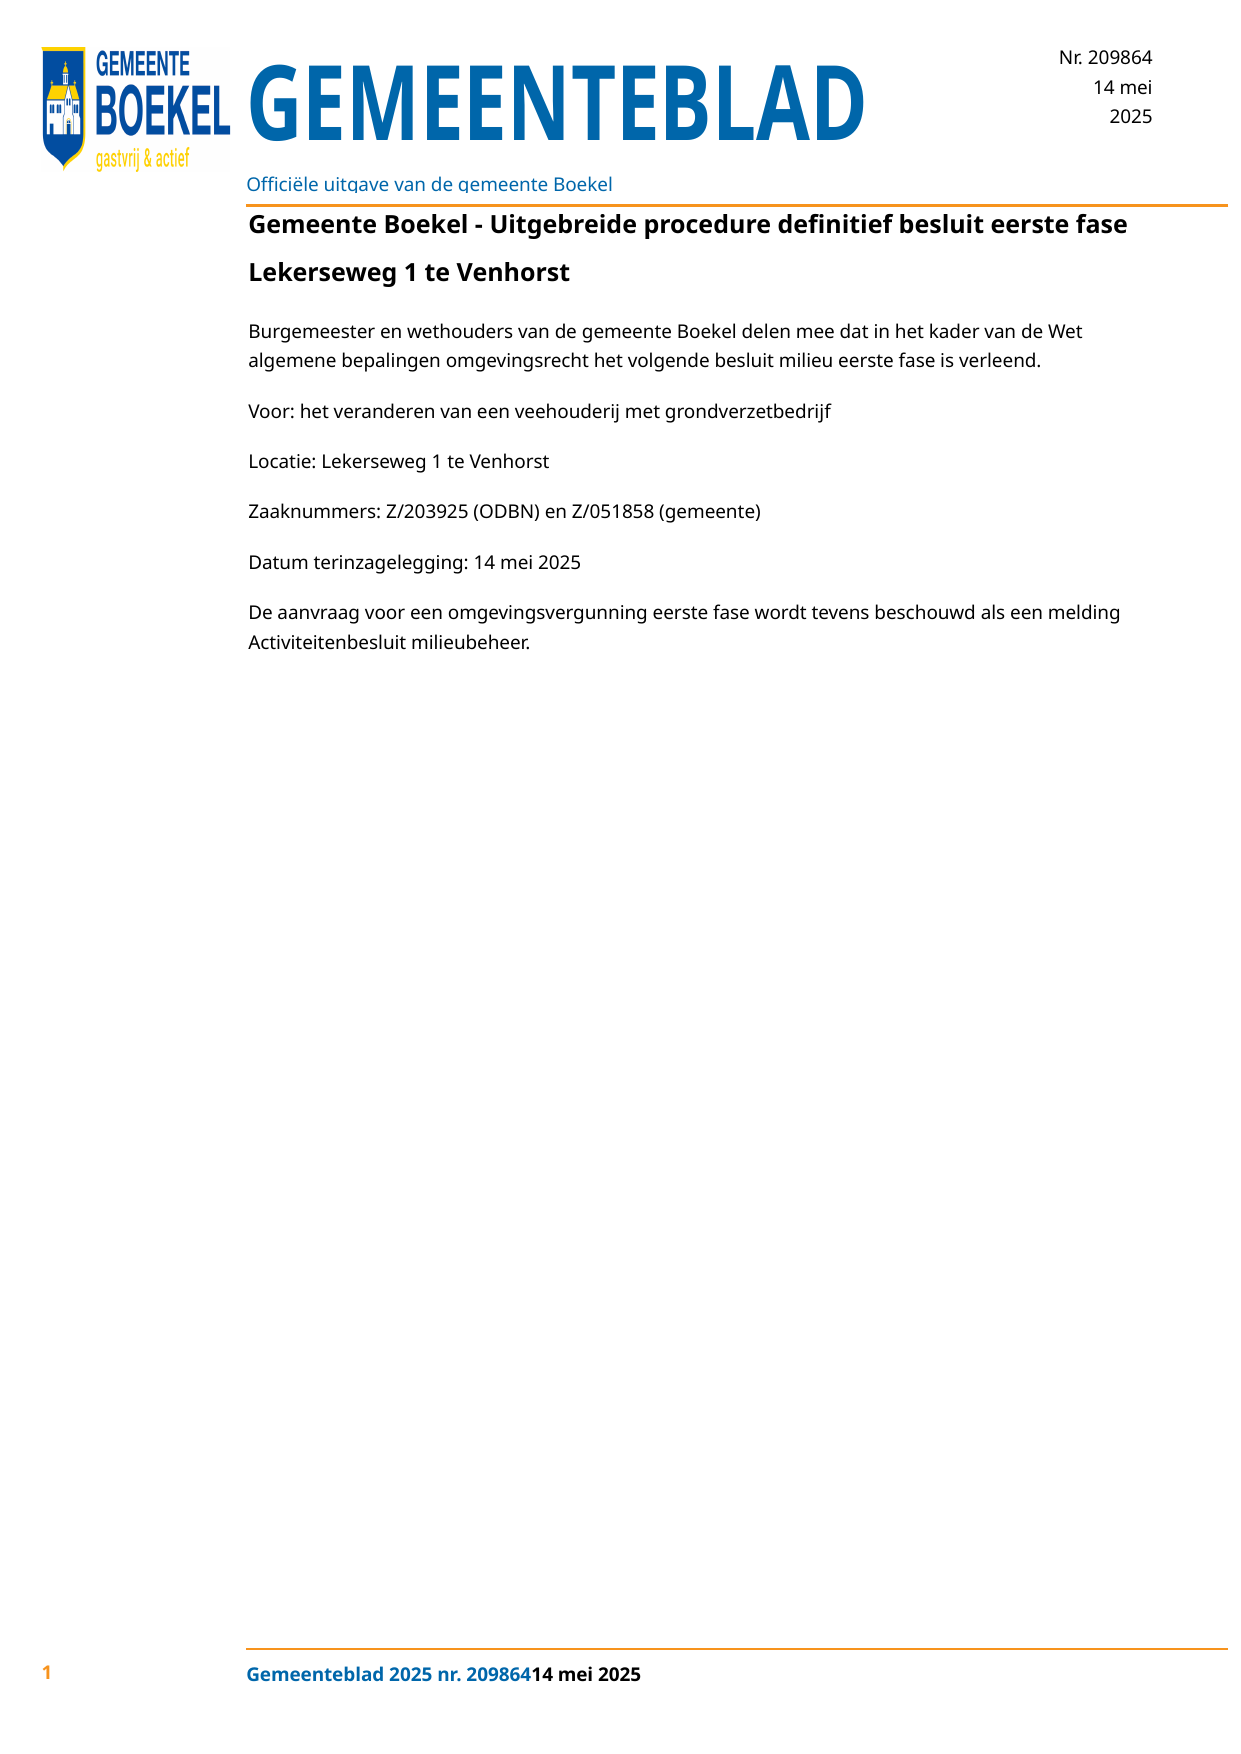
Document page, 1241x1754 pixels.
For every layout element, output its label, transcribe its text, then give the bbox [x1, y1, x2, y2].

picture [41, 47, 231, 172]
text Zaaknummers: Z/203925 (ODBN) en Z/051858 (gemeente) [248, 499, 1152, 524]
text Burgemeester en wethouders van de gemeente Boekel delen mee dat in het kader van de Wet algemene bepalingen omgevingsrecht het volgende besluit milieu eerste fase is verleend. [248, 318, 1152, 373]
text Voor: het veranderen van een veehouderij met grondverzetbedrijf [248, 398, 1152, 424]
text De aanvraag voor een omgevingsvergunning eerste fase wordt tevens beschouwd als een melding Activiteitenbesluit milieubeheer. [248, 599, 1152, 655]
text Datum terinzagelegging: 14 mei 2025 [248, 549, 1152, 575]
text Gemeente Boekel - Uitgebreide procedure definitief besluit eerste fase Lekerseweg 1 te Venhorst [248, 207, 1152, 288]
text Locatie: Lekerseweg 1 te Venhorst [248, 448, 1152, 474]
